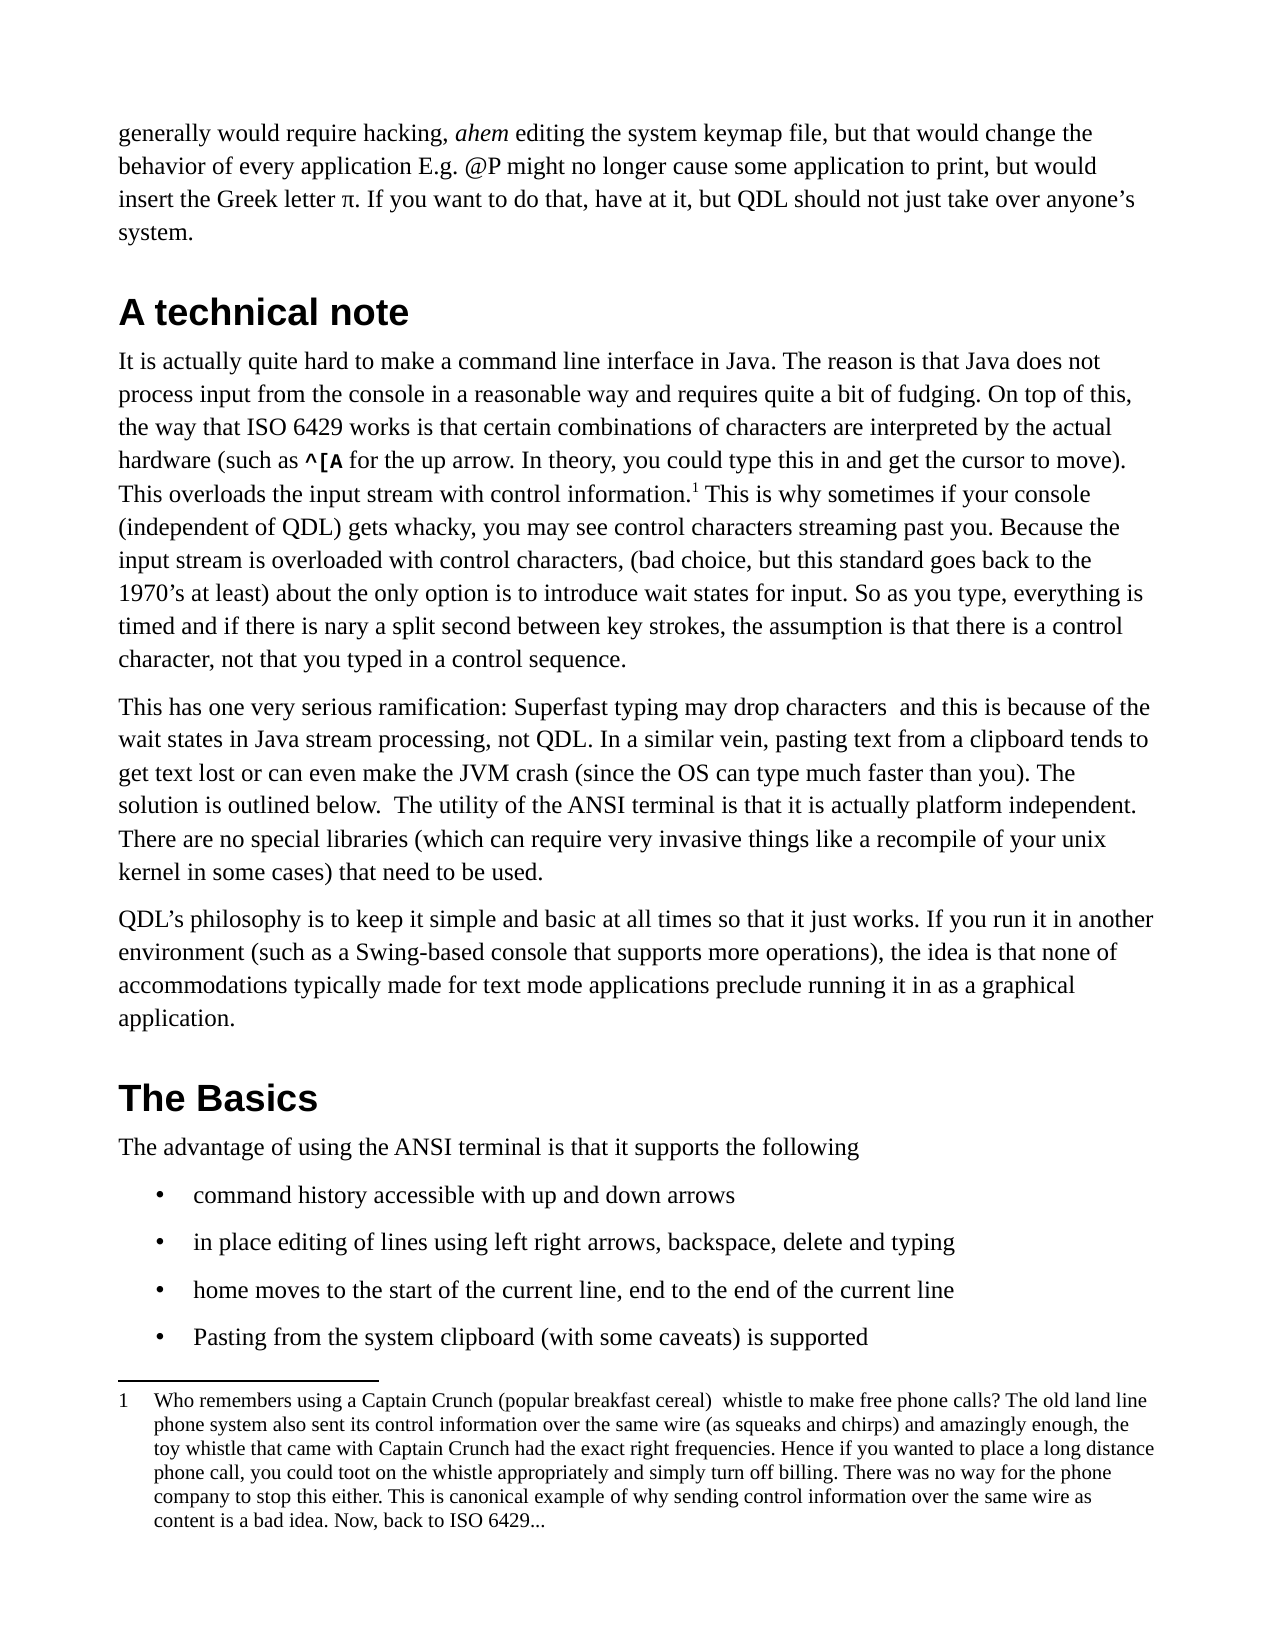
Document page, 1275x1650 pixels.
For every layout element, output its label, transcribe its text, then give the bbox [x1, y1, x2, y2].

text The advantage of using the ANSI terminal is that it supports the following [118, 1132, 1157, 1161]
list Pasting from the system clipboard (with some caveats) is supported [156, 1322, 1157, 1351]
text QDL’s philosophy is to keep it simple and basic at all times so that it just works. If you run it in another environment (such as a Swing-based console that supports more operations), the idea is that none of accommodations typically made for text mode applications preclude running it in as a graphical application. [118, 904, 1157, 1032]
text Who remembers using a Captain Crunch (popular breakfast cereal) whistle to make free phone calls? The old land line phone system also sent its control information over the same wire (as squeaks and chirps) and amazingly enough, the toy whistle that came with Captain Crunch had the exact right frequencies. Hence if you wanted to place a long distance phone call, you could toot on the whistle appropriately and simply turn off billing. There was no way for the phone company to stop this either. This is canonical example of why sending control information over the same wire as content is a bad idea. Now, back to ISO 6429... [118, 1387, 1157, 1532]
subtitle The Basics [118, 1076, 1157, 1119]
text generally would require hacking, ahem editing the system keymap file, but that would change the behavior of every application E.g. @P might no longer cause some application to print, but would insert the Greek letter π. If you want to do that, have at it, but QDL should not just take over anyone’s system. [118, 118, 1157, 246]
list home moves to the start of the current line, end to the end of the current line [156, 1275, 1157, 1304]
text This has one very serious ramification: Superfast typing may drop characters and this is because of the wait states in Java stream processing, not QDL. In a similar vein, pasting text from a clipboard tends to get text lost or can even make the JVM crash (since the OS can type much faster than you). The solution is outlined below. The utility of the ANSI terminal is that it is actually platform independent. There are no special libraries (which can require very invasive things like a recompile of your unix kernel in some cases) that need to be used. [118, 692, 1157, 885]
list in place editing of lines using left right arrows, backspace, delete and typing [156, 1227, 1157, 1256]
subtitle A technical note [118, 290, 1157, 333]
text It is actually quite hard to make a command line interface in Java. The reason is that Java does not process input from the console in a reasonable way and requires quite a bit of fudging. On top of this, the way that ISO 6429 works is that certain combinations of characters are interpreted by the actual hardware (such as ^[A for the up arrow. In theory, you could type this in and get the cursor to move). This overloads the input stream with control information. This is why sometimes if your console (independent of QDL) gets whacky, you may see control characters streaming past you. Because the input stream is overloaded with control characters, (bad choice, but this standard goes back to the 1970’s at least) about the only option is to introduce wait states for input. So as you type, everything is timed and if there is nary a split second between key strokes, the assumption is that there is a control character, not that you typed in a control sequence. [118, 346, 1157, 673]
list command history accessible with up and down arrows [156, 1180, 1157, 1208]
